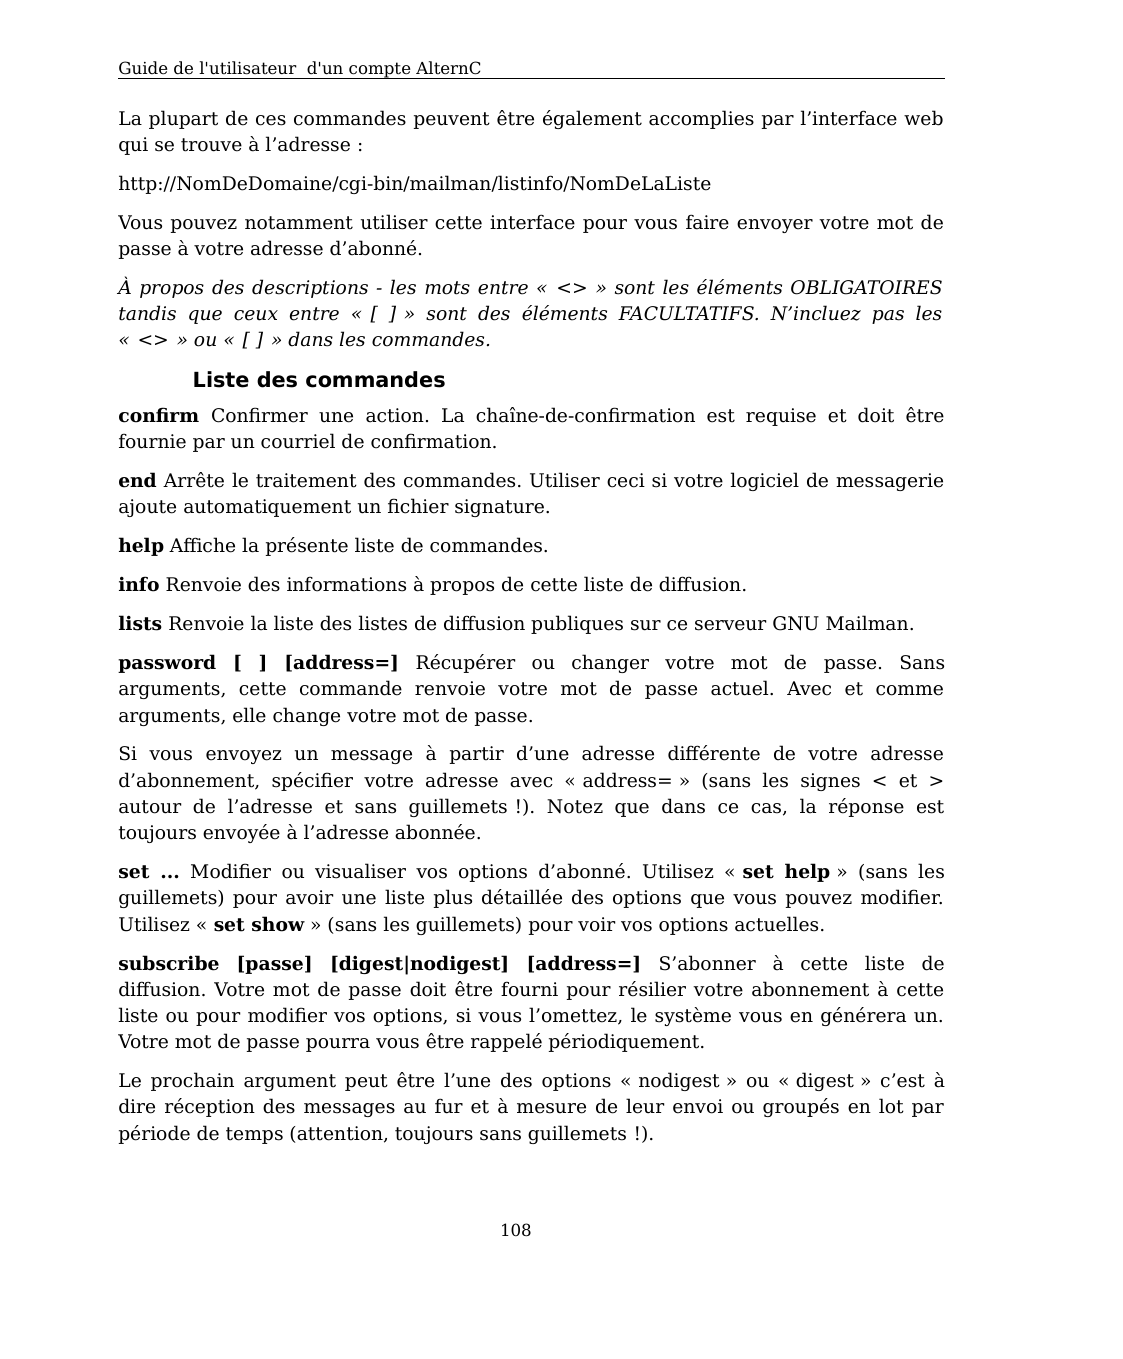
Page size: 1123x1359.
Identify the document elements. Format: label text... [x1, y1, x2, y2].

text set ... Modifier ou visualiser vos options d’abonné. Utilisez « set help » (sans les guillemets) pour avoir une liste plus détaillée des options que vous pouvez modifier. Utilisez « set show » (sans les guillemets) pour voir vos options actuelles. [118, 861, 945, 936]
text http://NomDeDomaine/cgi-bin/mailman/listinfo/NomDeLaListe [118, 173, 945, 195]
text À propos des descriptions - les mots entre « <> » sont les éléments OBLIGATOIRES tandis que ceux entre « [ ] » sont des éléments FACULTATIFS. N’incluez pas les « <> » ou « [ ] » dans les commandes. [118, 277, 945, 351]
text end Arrête le traitement des commandes. Utiliser ceci si votre logiciel de messagerie ajoute automatiquement un fichier signature. [118, 470, 945, 518]
text Si vous envoyez un message à partir d’une adresse différente de votre adresse d’abonnement, spécifier votre adresse avec « address= » (sans les signes < et > autour de l’adresse et sans guillemets !). Notez que dans ce cas, la réponse est toujours envoyée à l’adresse abonnée. [118, 743, 945, 844]
text confirm Confirmer une action. La chaîne-de-confirmation est requise et doit être fournie par un courriel de confirmation. [118, 405, 945, 453]
text Vous pouvez notamment utiliser cette interface pour vous faire envoyer votre mot de passe à votre adresse d’abonné. [118, 212, 945, 260]
text lists Renvoie la liste des listes de diffusion publiques sur ce serveur GNU Mailman. [118, 613, 945, 635]
text password [ ] [address=] Récupérer ou changer votre mot de passe. Sans arguments, cette commande renvoie votre mot de passe actuel. Avec et comme arguments, elle change votre mot de passe. [118, 652, 945, 727]
subtitle Liste des commandes [192, 368, 945, 392]
text help Affiche la présente liste de commandes. [118, 535, 945, 557]
text info Renvoie des informations à propos de cette liste de diffusion. [118, 574, 945, 596]
text La plupart de ces commandes peuvent être également accomplies par l’interface web qui se trouve à l’adresse : [118, 108, 945, 156]
text Le prochain argument peut être l’une des options « nodigest » ou « digest » c’est à dire réception des messages au fur et à mesure de leur envoi ou groupés en lot par période de temps (attention, toujours sans guillemets !). [118, 1070, 945, 1145]
text subscribe [passe] [digest|nodigest] [address=] S’abonner à cette liste de diffusion. Votre mot de passe doit être fourni pour résilier votre abonnement à cette liste ou pour modifier vos options, si vous l’omettez, le système vous en générera un. Votre mot de passe pourra vous être rappelé périodiquement. [118, 953, 945, 1053]
